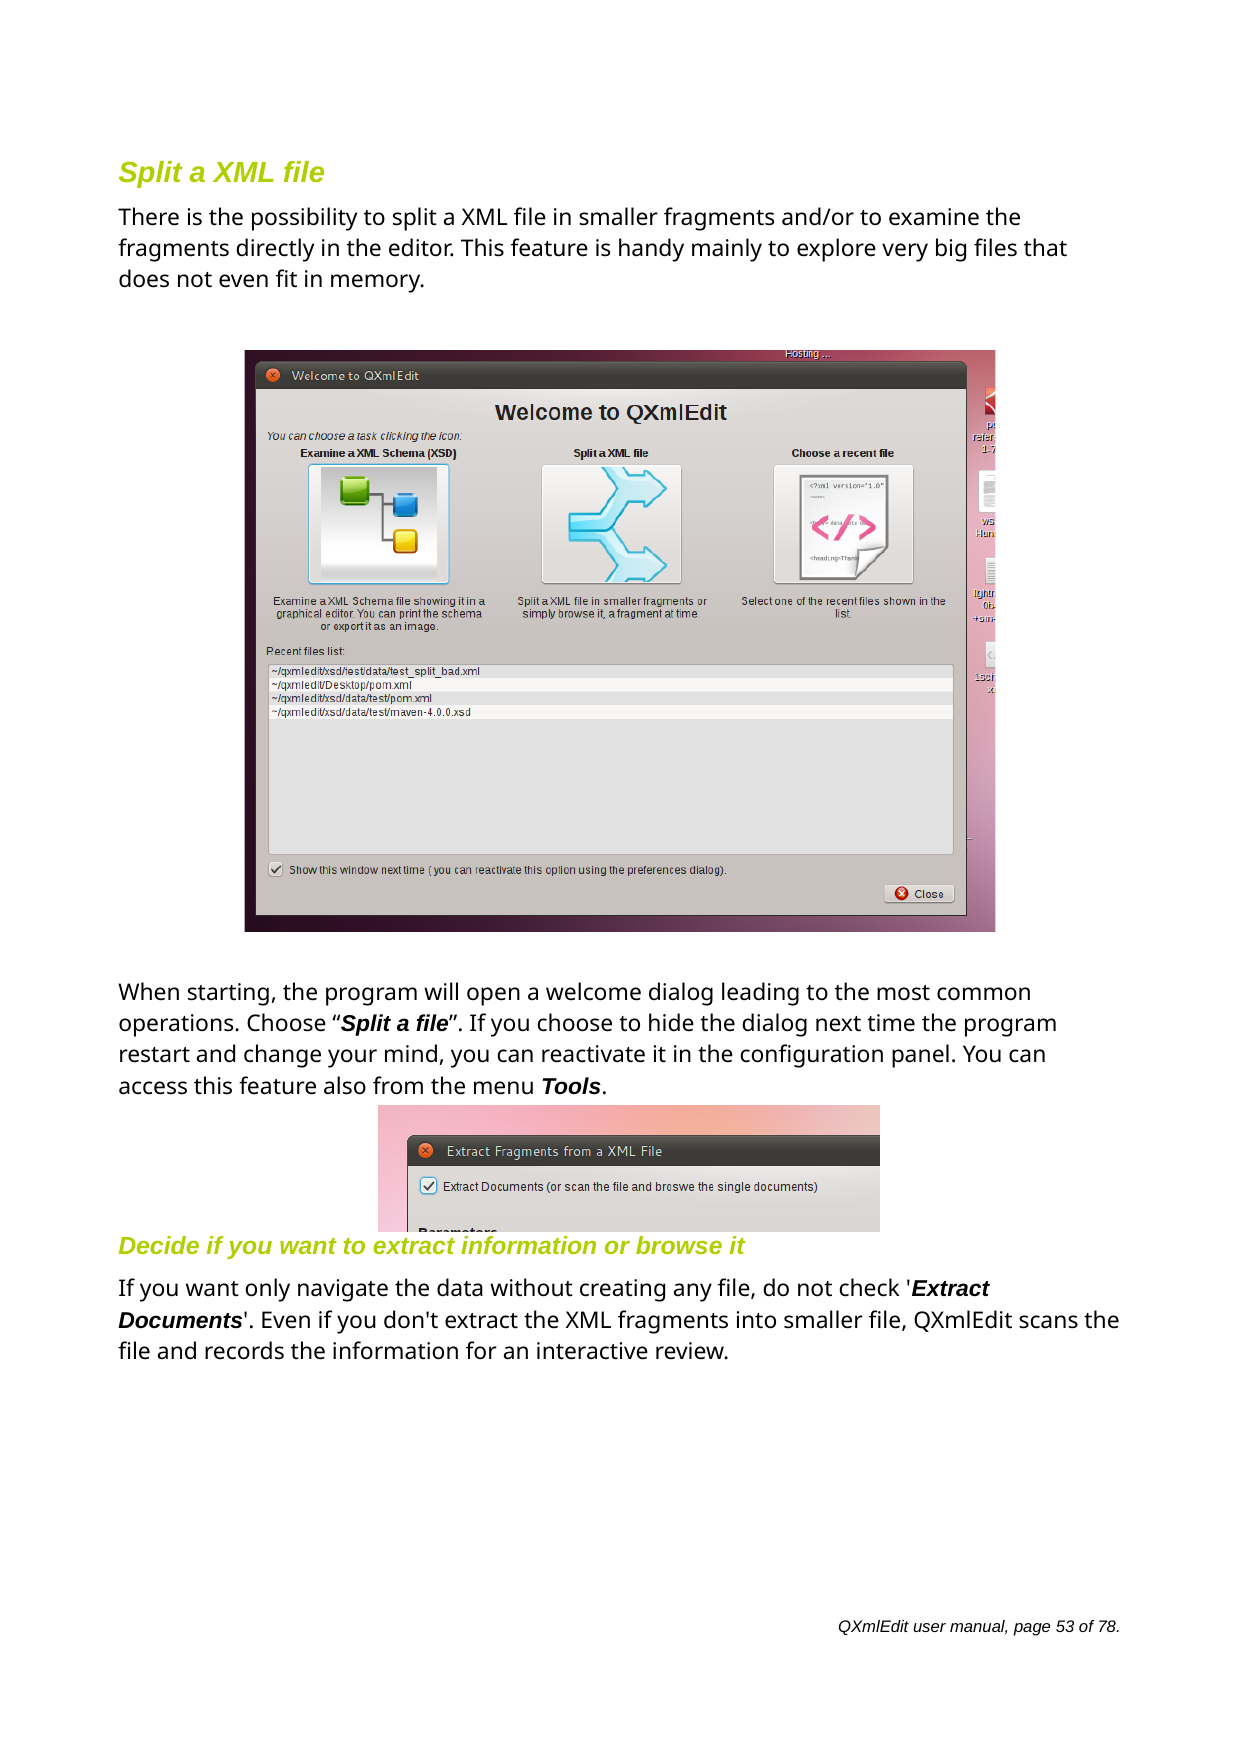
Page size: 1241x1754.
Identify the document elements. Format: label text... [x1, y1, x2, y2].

subtitle Split a XML file [118, 155, 1122, 188]
subtitle Decide if you want to extract information or browse it [118, 1232, 1122, 1260]
text If you want only navigate the data without creating any file, do not check 'Extract Documents'. Even if you don't extract the XML fragments into smaller file, QXmlEdit scans the file and records the information for an interactive review. [118, 1272, 1122, 1366]
picture [377, 1105, 880, 1232]
text When starting, the program will open a welcome dialog leading to the most common operations. Choose “Split a file”. If you choose to hide the dialog next time the program restart and change your mind, you can reactivate it in the configuration panel. You can access this feature also from the menu Tools. [118, 976, 1122, 1101]
picture [244, 350, 996, 932]
text There is the possibility to split a XML file in smaller fragments and/or to examine the fragments directly in the editor. This feature is handy mainly to explore very big files that does not even fit in memory. [118, 201, 1122, 294]
